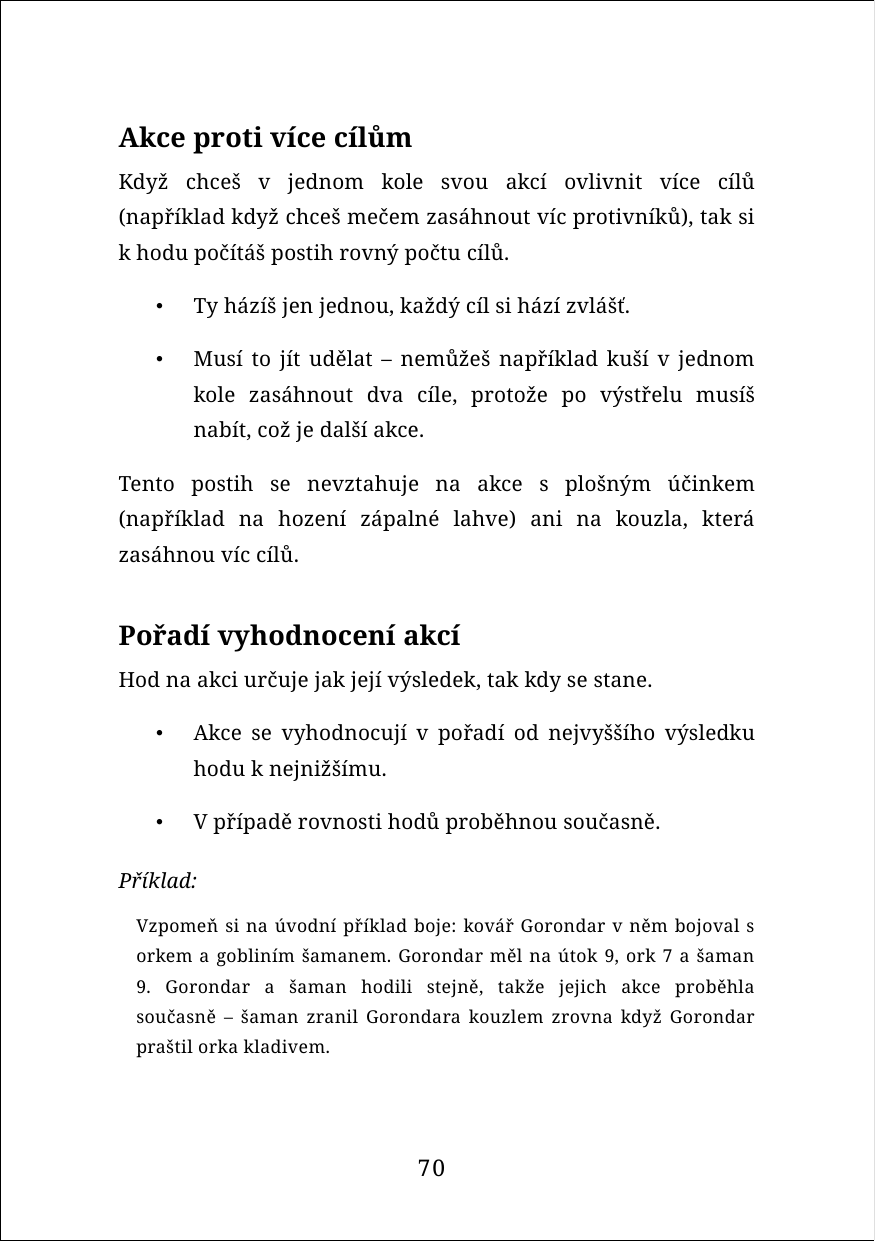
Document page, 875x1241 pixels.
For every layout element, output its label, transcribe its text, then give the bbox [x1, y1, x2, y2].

text Vzpomeň si na úvodní příklad boje: kovář Gorondar v něm bojoval s orkem a gobliním šamanem. Gorondar měl na útok 9, ork 7 a šaman 9. Gorondar a šaman hodili stejně, takže jejich akce proběhla současně – šaman zranil Gorondara kouzlem zrovna když Gorondar praštil orka kladivem. [136, 914, 756, 1059]
list Akce se vyhodnocují v pořadí od nejvyššího výsledku hodu k nejnižšímu. [156, 718, 756, 782]
text Když chceš v jednom kole svou akcí ovlivnit více cílů (například když chceš mečem zasáhnout víc protivníků), tak si k hodu počítáš postih rovný počtu cílů. [118, 167, 756, 266]
text Příklad: [118, 866, 756, 895]
list Musí to jít udělat – nemůžeš například kuší v jednom kole zasáhnout dva cíle, protože po výstřelu musíš nabít, což je další akce. [156, 344, 756, 444]
list Ty házíš jen jednou, každý cíl si hází zvlášť. [156, 291, 756, 319]
text Hod na akci určuje jak její výsledek, tak kdy se stane. [118, 665, 756, 694]
subtitle Akce proti více cílům [118, 118, 756, 155]
subtitle Pořadí vyhodnocení akcí [118, 617, 756, 653]
text Tento postih se nevztahuje na akce s plošným účinkem (například na hození zápalné lahve) ani na kouzla, která zasáhnou víc cílů. [118, 469, 756, 568]
list V případě rovnosti hodů proběhnou současně. [156, 807, 756, 836]
